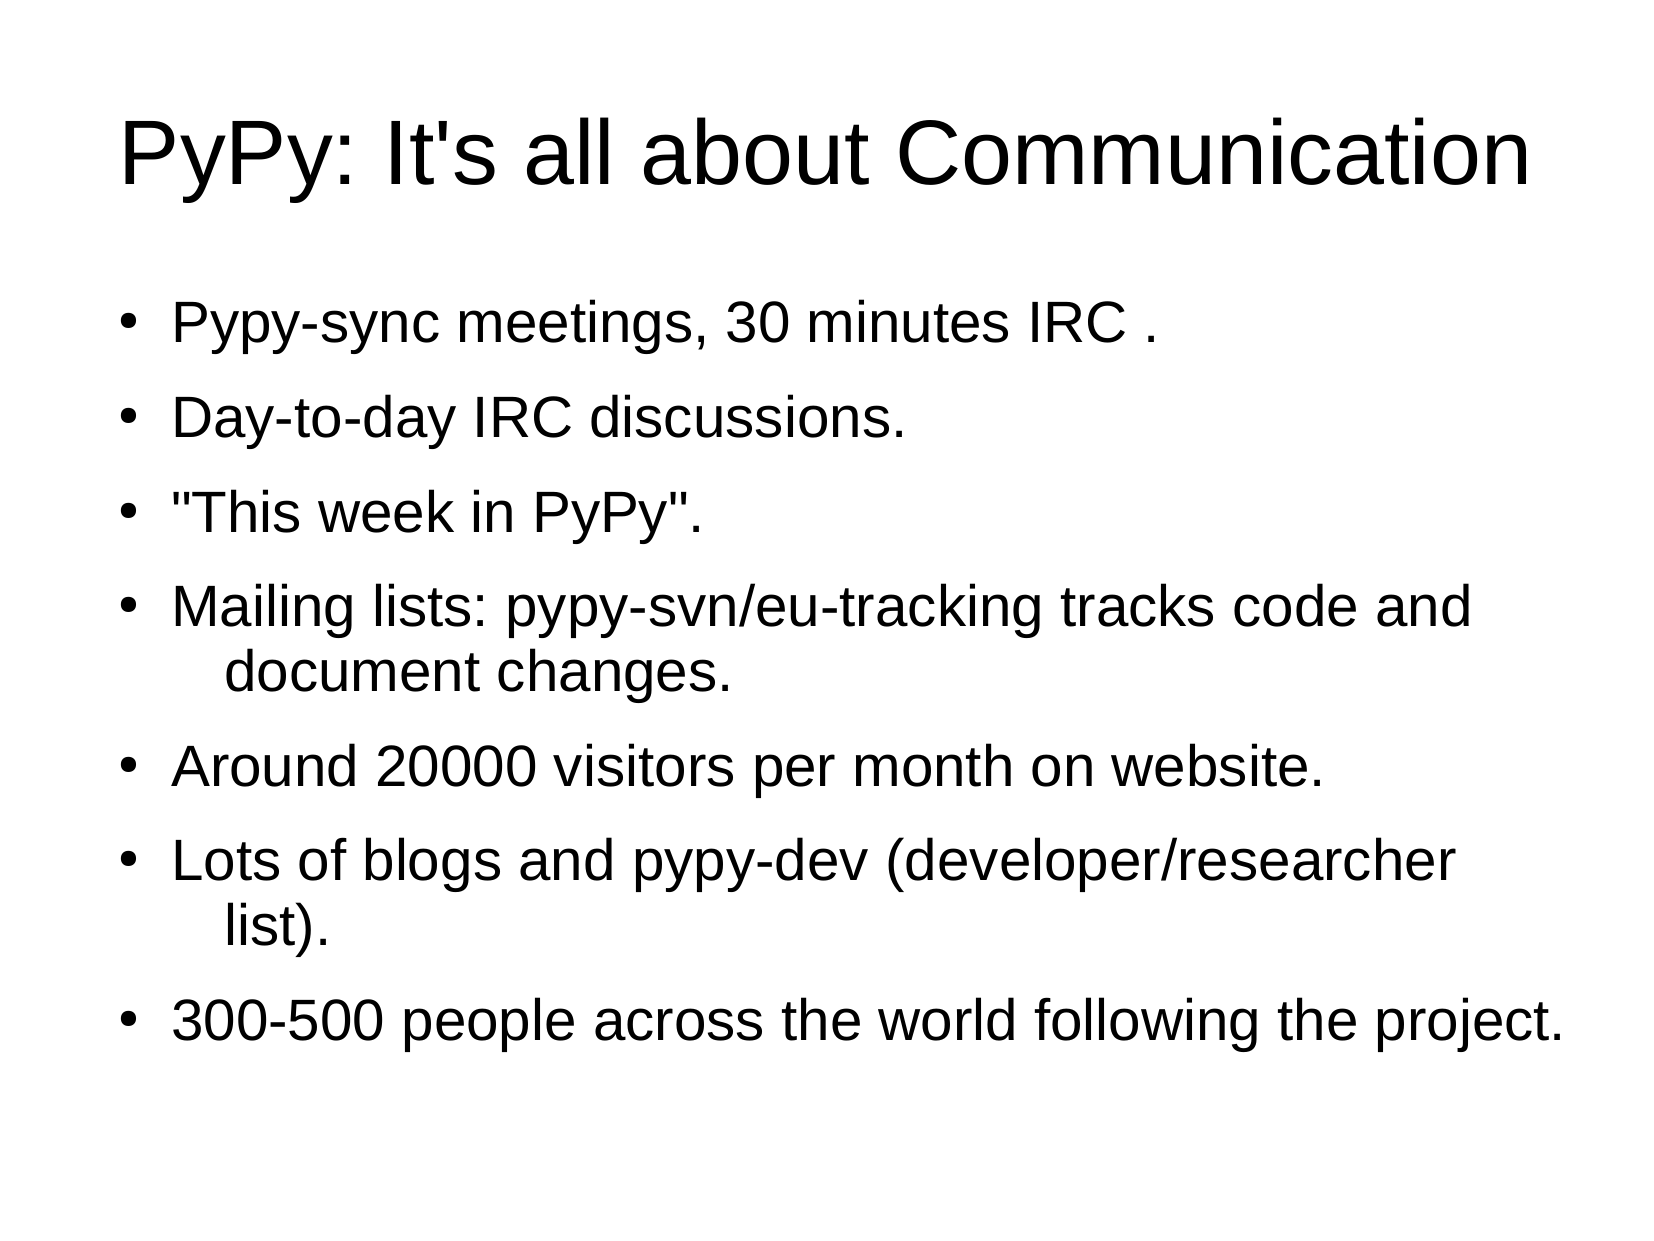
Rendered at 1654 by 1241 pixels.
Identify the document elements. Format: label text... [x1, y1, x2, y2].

list Pypy-sync meetings, 30 minutes IRC . Day-to-day IRC discussions. "This week in PyPy". Mailing lists: pypy-svn/eu-tracking tracks code and document changes. Around 20000 visitors per month on website. Lots of blogs and pypy-dev (developer/researcher list). 300-500 people across the world following the project. [82, 290, 1571, 1109]
title PyPy: It's all about Communication [82, 49, 1571, 257]
